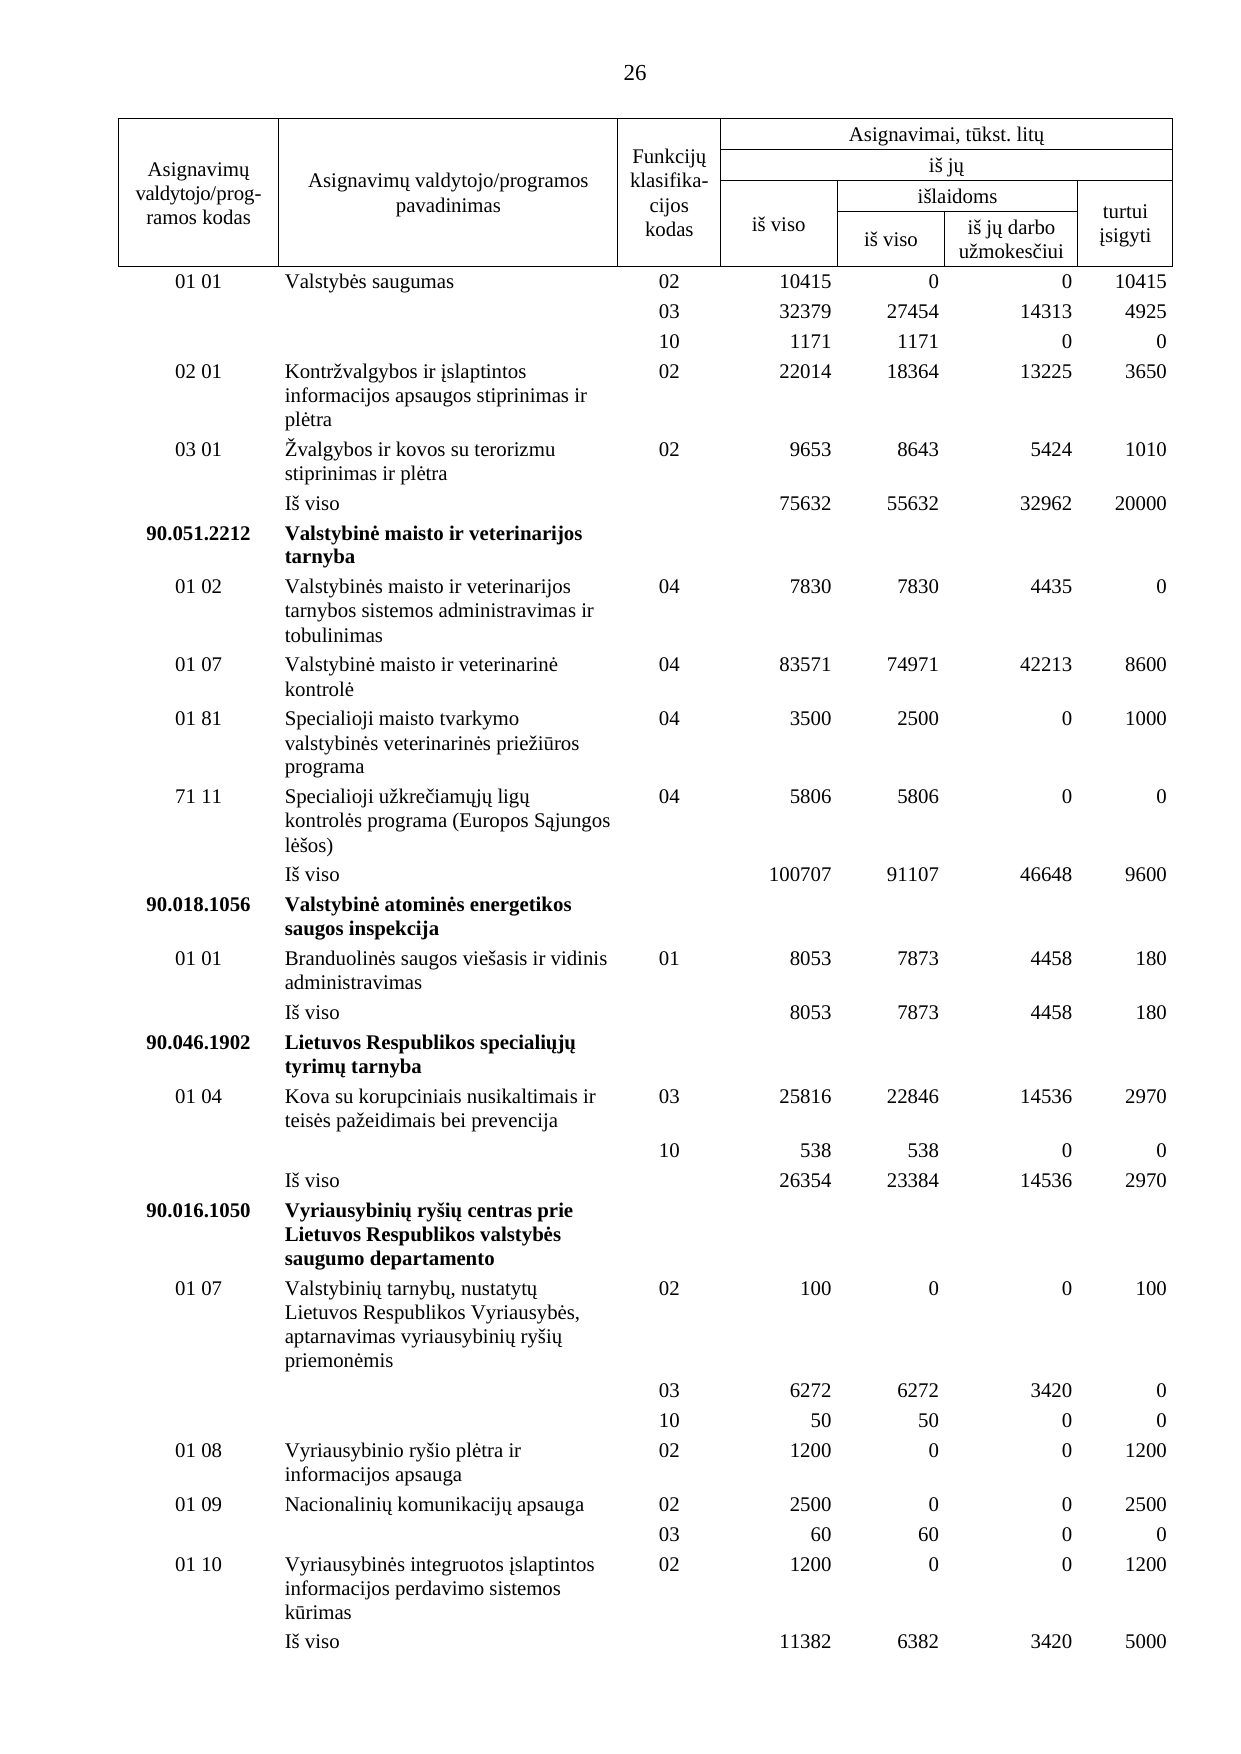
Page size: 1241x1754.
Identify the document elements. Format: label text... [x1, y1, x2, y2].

table_cell 71 11 [118, 781, 278, 859]
table_cell 0 [945, 1435, 1078, 1489]
table_cell [118, 1627, 278, 1656]
table_cell 10 [618, 1135, 720, 1165]
table_cell 60 [720, 1519, 837, 1548]
table_cell 0 [1078, 326, 1172, 356]
table_cell 14536 [945, 1165, 1078, 1195]
table_cell 01 01 [118, 267, 278, 296]
table_cell 10415 [1078, 267, 1172, 296]
table_cell 01 09 [118, 1489, 278, 1519]
table_cell Branduolinės saugos viešasis ir vidinis administravimas [279, 943, 618, 997]
table_cell 02 01 [118, 356, 278, 434]
table_cell 32962 [945, 488, 1078, 517]
table_cell 4435 [945, 571, 1078, 649]
table_cell 60 [837, 1519, 944, 1548]
table_cell 02 [618, 1435, 720, 1489]
table_cell [118, 488, 278, 517]
table_cell 0 [945, 781, 1078, 859]
table_cell 7830 [720, 571, 837, 649]
table_cell [118, 1375, 278, 1405]
table_cell 23384 [837, 1165, 944, 1195]
table_cell 4925 [1078, 296, 1172, 326]
table_cell 04 [618, 650, 720, 703]
table_cell [118, 860, 278, 889]
table_cell 90.051.2212 [118, 518, 278, 571]
table_cell [945, 1027, 1078, 1081]
table_cell Iš viso [279, 860, 618, 889]
table_cell 0 [945, 1273, 1078, 1375]
table_cell 02 [618, 1549, 720, 1627]
table_cell 7873 [837, 997, 944, 1027]
table_cell 01 01 [118, 943, 278, 997]
table_cell [118, 1135, 278, 1165]
table_cell 32379 [720, 296, 837, 326]
table_cell 1010 [1078, 434, 1172, 488]
table_cell [837, 1027, 944, 1081]
table_cell 7873 [837, 943, 944, 997]
table_cell 1200 [720, 1435, 837, 1489]
table_cell 0 [1078, 1135, 1172, 1165]
table_cell 50 [837, 1405, 944, 1435]
table_cell 10415 [720, 267, 837, 296]
table_cell 4458 [945, 943, 1078, 997]
table_cell Iš viso [279, 1165, 618, 1195]
table_cell Specialioji maisto tvarkymo valstybinės veterinarinės priežiūros programa [279, 704, 618, 781]
table_cell [279, 1519, 618, 1548]
table_cell [618, 889, 720, 943]
table_cell [1078, 518, 1172, 571]
table_cell [945, 518, 1078, 571]
table_cell [618, 1027, 720, 1081]
table_cell 5424 [945, 434, 1078, 488]
table_cell iš viso [838, 212, 944, 266]
table_cell 01 07 [118, 650, 278, 703]
table_cell 25816 [720, 1081, 837, 1135]
table_cell Iš viso [279, 997, 618, 1027]
table_cell 14313 [945, 296, 1078, 326]
table_cell 180 [1078, 943, 1172, 997]
table_cell 8600 [1078, 650, 1172, 703]
table_cell [279, 1135, 618, 1165]
table_cell 90.016.1050 [118, 1195, 278, 1273]
table_cell [118, 326, 278, 356]
table_cell 3500 [720, 704, 837, 781]
table_header Funkcijų klasifika-cijos kodas [618, 119, 720, 266]
table_cell [118, 997, 278, 1027]
table_cell 91107 [837, 860, 944, 889]
table_cell [618, 518, 720, 571]
table_cell 3420 [945, 1627, 1078, 1656]
table_cell 01 81 [118, 704, 278, 781]
table_cell [618, 1627, 720, 1656]
table_cell [945, 889, 1078, 943]
table_cell 2500 [720, 1489, 837, 1519]
table_cell 83571 [720, 650, 837, 703]
table_cell 02 [618, 1489, 720, 1519]
table_cell [279, 296, 618, 326]
table_cell [618, 1165, 720, 1195]
table_cell 13225 [945, 356, 1078, 434]
table_cell 100 [720, 1273, 837, 1375]
table_cell 5806 [837, 781, 944, 859]
table_cell [1078, 889, 1172, 943]
table_cell 03 [618, 1375, 720, 1405]
table_cell 0 [945, 1549, 1078, 1627]
table_cell [618, 488, 720, 517]
table_cell 2500 [837, 704, 944, 781]
table_cell 1000 [1078, 704, 1172, 781]
table_cell 1171 [837, 326, 944, 356]
table_cell 02 [618, 1273, 720, 1375]
table_cell iš viso [721, 181, 837, 266]
table_cell 1171 [720, 326, 837, 356]
table_cell Lietuvos Respublikos specialiųjų tyrimų tarnyba [279, 1027, 618, 1081]
table_cell 8053 [720, 943, 837, 997]
table_cell 0 [1078, 781, 1172, 859]
table_cell 02 [618, 356, 720, 434]
table_cell [837, 518, 944, 571]
table_cell 42213 [945, 650, 1078, 703]
table_cell 0 [1078, 571, 1172, 649]
table_cell 22846 [837, 1081, 944, 1135]
table_cell Valstybinė atominės energetikos saugos inspekcija [279, 889, 618, 943]
table_cell 0 [837, 1435, 944, 1489]
table_cell 20000 [1078, 488, 1172, 517]
table_cell 74971 [837, 650, 944, 703]
table_cell Vyriausybinio ryšio plėtra ir informacijos apsauga [279, 1435, 618, 1489]
table_cell 8643 [837, 434, 944, 488]
table_cell [945, 1195, 1078, 1273]
table_cell [837, 1195, 944, 1273]
table_cell iš jų darbo užmokesčiui [945, 212, 1077, 266]
table_cell 538 [720, 1135, 837, 1165]
table_cell Valstybinių tarnybų, nustatytų Lietuvos Respublikos Vyriausybės, aptarnavimas vyriausybinių ryšių priemonėmis [279, 1273, 618, 1375]
table_cell 02 [618, 434, 720, 488]
table_cell 01 08 [118, 1435, 278, 1489]
table_cell [720, 889, 837, 943]
table_cell 27454 [837, 296, 944, 326]
table_cell 03 [618, 1081, 720, 1135]
table_header Asignavimų valdytojo/prog-ramos kodas [119, 119, 278, 266]
table_cell 18364 [837, 356, 944, 434]
table_cell 04 [618, 571, 720, 649]
table_cell 2970 [1078, 1081, 1172, 1135]
table_cell [118, 1405, 278, 1435]
table_cell 46648 [945, 860, 1078, 889]
table_cell [118, 1165, 278, 1195]
table_header Asignavimai, tūkst. litų [721, 119, 1172, 149]
table_cell 04 [618, 704, 720, 781]
table_cell Vyriausybinės integruotos įslaptintos informacijos perdavimo sistemos kūrimas [279, 1549, 618, 1627]
table_cell 180 [1078, 997, 1172, 1027]
table_cell 2970 [1078, 1165, 1172, 1195]
table_cell 5000 [1078, 1627, 1172, 1656]
table_cell 6272 [837, 1375, 944, 1405]
table_cell 9600 [1078, 860, 1172, 889]
table_cell išlaidoms [838, 181, 1077, 211]
table_cell 9653 [720, 434, 837, 488]
table_cell 0 [837, 1489, 944, 1519]
table_header Asignavimų valdytojo/programos pavadinimas [279, 119, 617, 266]
table_cell Iš viso [279, 488, 618, 517]
table_cell 0 [945, 1405, 1078, 1435]
table_cell 01 04 [118, 1081, 278, 1135]
table_cell 2500 [1078, 1489, 1172, 1519]
table_cell 90.018.1056 [118, 889, 278, 943]
table_cell Valstybinės maisto ir veterinarijos tarnybos sistemos administravimas ir tobulinimas [279, 571, 618, 649]
table_cell 4458 [945, 997, 1078, 1027]
table_cell 11382 [720, 1627, 837, 1656]
table_cell 1200 [720, 1549, 837, 1627]
table_cell Nacionalinių komunikacijų apsauga [279, 1489, 618, 1519]
table_cell 0 [945, 267, 1078, 296]
table_cell 0 [837, 267, 944, 296]
table_cell Iš viso [279, 1627, 618, 1656]
table_cell [720, 1195, 837, 1273]
table_cell Specialioji užkrečiamųjų ligų kontrolės programa (Europos Sąjungos lėšos) [279, 781, 618, 859]
table_cell turtui įsigyti [1078, 181, 1172, 266]
table_cell 0 [945, 1135, 1078, 1165]
table_cell Valstybės saugumas [279, 267, 618, 296]
table_cell 75632 [720, 488, 837, 517]
table_cell [279, 1375, 618, 1405]
table_cell [618, 997, 720, 1027]
table_cell [279, 326, 618, 356]
table_cell 8053 [720, 997, 837, 1027]
table_cell 0 [945, 1519, 1078, 1548]
table_cell 0 [837, 1549, 944, 1627]
table_cell 5806 [720, 781, 837, 859]
table_cell [618, 1195, 720, 1273]
table_cell 6382 [837, 1627, 944, 1656]
table_cell 22014 [720, 356, 837, 434]
table_cell 538 [837, 1135, 944, 1165]
table_cell 90.046.1902 [118, 1027, 278, 1081]
table_cell 0 [945, 326, 1078, 356]
table_cell 1200 [1078, 1549, 1172, 1627]
table_cell Žvalgybos ir kovos su terorizmu stiprinimas ir plėtra [279, 434, 618, 488]
table_cell 04 [618, 781, 720, 859]
table_cell Vyriausybinių ryšių centras prie Lietuvos Respublikos valstybės saugumo departamento [279, 1195, 618, 1273]
table_cell 01 [618, 943, 720, 997]
table_cell 3420 [945, 1375, 1078, 1405]
table_cell [118, 1519, 278, 1548]
table_cell 0 [837, 1273, 944, 1375]
table_cell 50 [720, 1405, 837, 1435]
table_cell [720, 518, 837, 571]
table_cell 01 07 [118, 1273, 278, 1375]
table_cell [118, 296, 278, 326]
table_cell Kova su korupciniais nusikaltimais ir teisės pažeidimais bei prevencija [279, 1081, 618, 1135]
table_cell iš jų [721, 150, 1172, 180]
table_cell [837, 889, 944, 943]
table_cell 03 [618, 1519, 720, 1548]
table_cell 100707 [720, 860, 837, 889]
table_cell 03 [618, 296, 720, 326]
table_cell 01 02 [118, 571, 278, 649]
table_cell 0 [945, 704, 1078, 781]
table_cell 10 [618, 326, 720, 356]
table_cell [1078, 1027, 1172, 1081]
table_cell 1200 [1078, 1435, 1172, 1489]
table_cell 0 [1078, 1375, 1172, 1405]
table_cell 0 [1078, 1519, 1172, 1548]
table_cell Valstybinė maisto ir veterinarijos tarnyba [279, 518, 618, 571]
table_cell 0 [1078, 1405, 1172, 1435]
table_cell [720, 1027, 837, 1081]
table_cell 10 [618, 1405, 720, 1435]
table_cell 100 [1078, 1273, 1172, 1375]
table_cell [618, 860, 720, 889]
table_cell 01 10 [118, 1549, 278, 1627]
table_cell 26354 [720, 1165, 837, 1195]
table_cell Valstybinė maisto ir veterinarinė kontrolė [279, 650, 618, 703]
table_cell 3650 [1078, 356, 1172, 434]
table_cell Kontržvalgybos ir įslaptintos informacijos apsaugos stiprinimas ir plėtra [279, 356, 618, 434]
table_cell 02 [618, 267, 720, 296]
table_cell 0 [945, 1489, 1078, 1519]
table_cell 55632 [837, 488, 944, 517]
table_cell [1078, 1195, 1172, 1273]
table_cell 14536 [945, 1081, 1078, 1135]
table_cell 03 01 [118, 434, 278, 488]
table_cell 7830 [837, 571, 944, 649]
table_cell 6272 [720, 1375, 837, 1405]
table_cell [279, 1405, 618, 1435]
